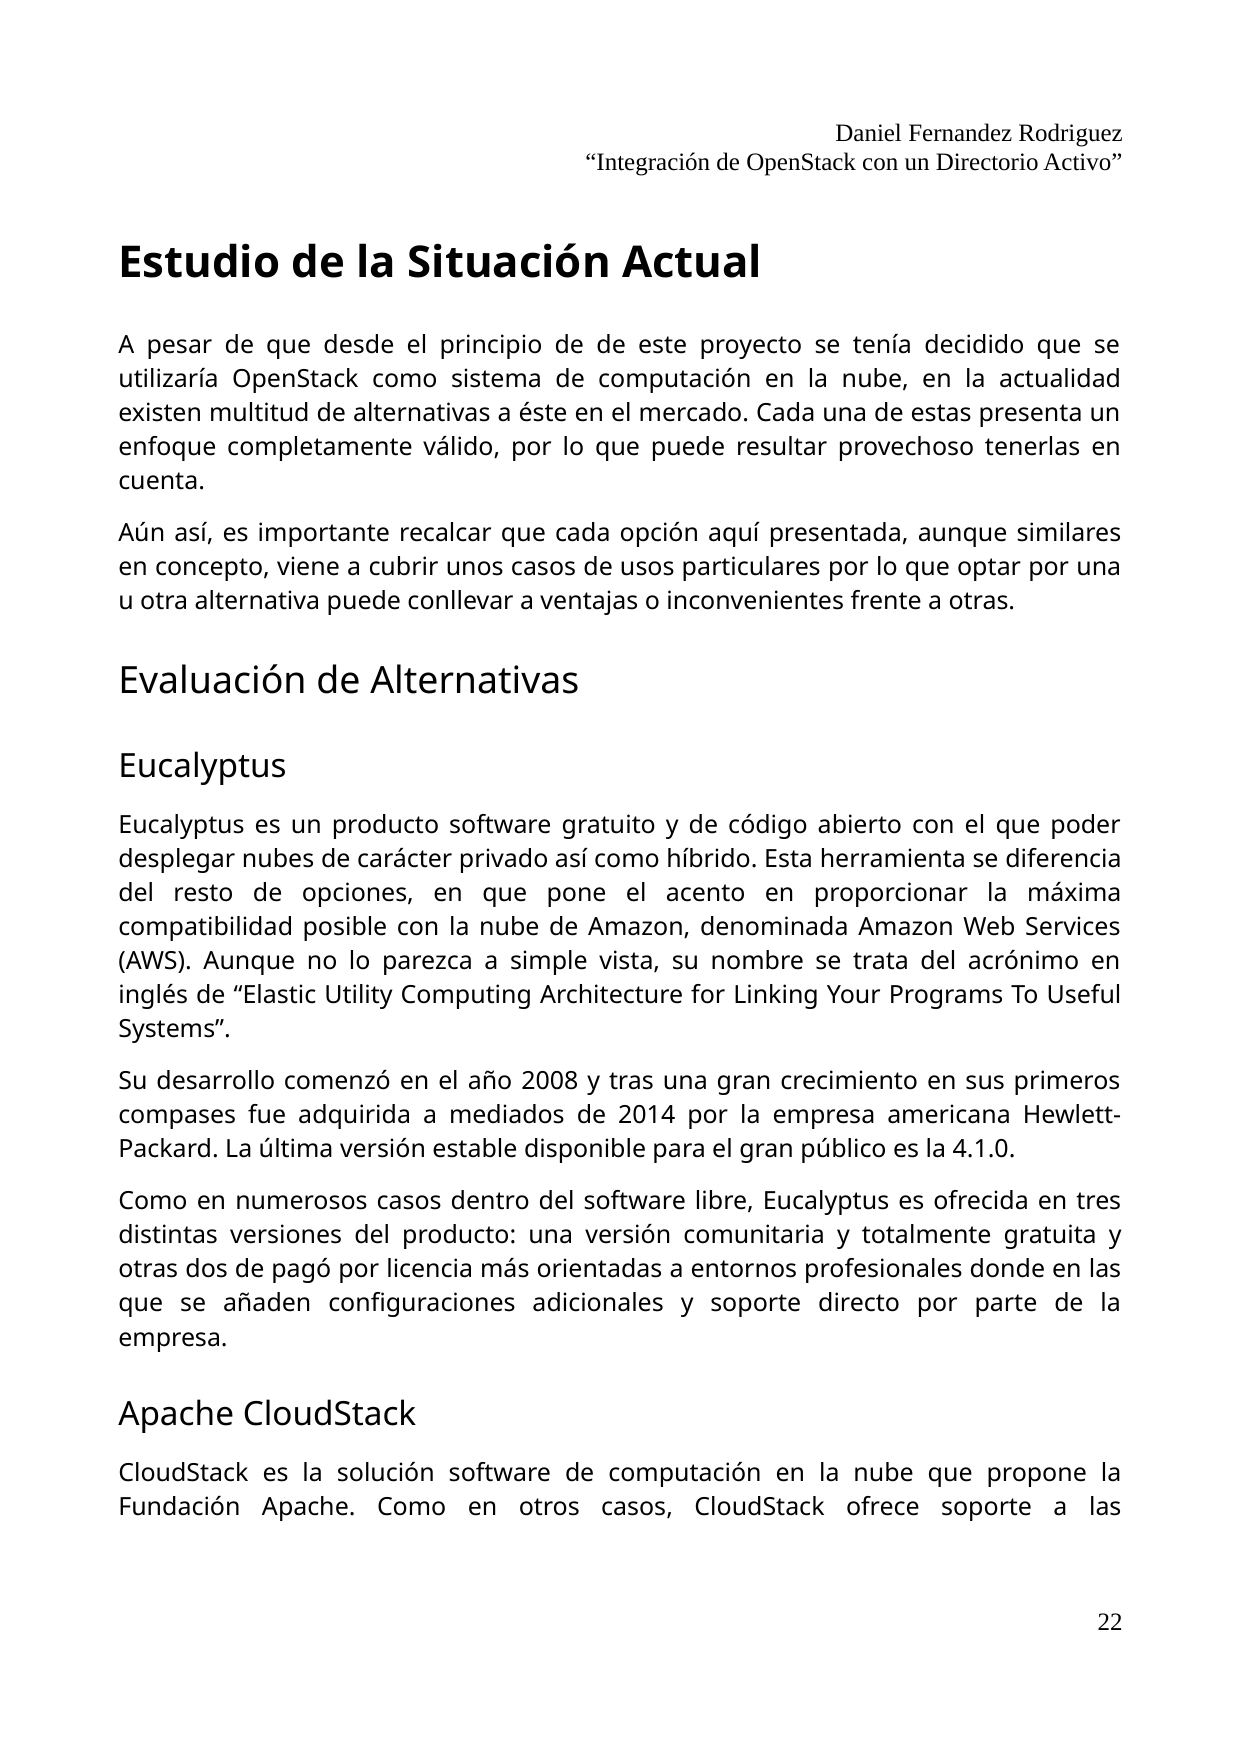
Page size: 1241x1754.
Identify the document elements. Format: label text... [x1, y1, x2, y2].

subtitle Evaluación de Alternativas [118, 654, 1122, 705]
text CloudStack es la solución software de computación en la nube que propone la Fundación Apache. Como en otros casos, CloudStack ofrece soporte a las [118, 1454, 1122, 1522]
text Aún así, es importante recalcar que cada opción aquí presentada, aunque similares en concepto, viene a cubrir unos casos de usos particulares por lo que optar por una u otra alternativa puede conllevar a ventajas o inconvenientes frente a otras. [118, 514, 1122, 617]
text Eucalyptus es un producto software gratuito y de código abierto con el que poder desplegar nubes de carácter privado así como híbrido. Esta herramienta se diferencia del resto de opciones, en que pone el acento en proporcionar la máxima compatibilidad posible con la nube de Amazon, denominada Amazon Web Services (AWS). Aunque no lo parezca a simple vista, su nombre se trata del acrónimo en inglés de “Elastic Utility Computing Architecture for Linking Your Programs To Useful Systems”. [118, 806, 1122, 1045]
subtitle Apache CloudStack [118, 1390, 1122, 1436]
text A pesar de que desde el principio de de este proyecto se tenía decidido que se utilizaría OpenStack como sistema de computación en la nube, en la actualidad existen multitud de alternativas a éste en el mercado. Cada una de estas presenta un enfoque completamente válido, por lo que puede resultar provechoso tenerlas en cuenta. [118, 326, 1122, 497]
text Como en numerosos casos dentro del software libre, Eucalyptus es ofrecida en tres distintas versiones del producto: una versión comunitaria y totalmente gratuita y otras dos de pagó por licencia más orientadas a entornos profesionales donde en las que se añaden configuraciones adicionales y soporte directo por parte de la empresa. [118, 1183, 1122, 1353]
subtitle Eucalyptus [118, 742, 1122, 788]
text Su desarrollo comenzó en el año 2008 y tras una gran crecimiento en sus primeros compases fue adquirida a mediados de 2014 por la empresa americana Hewlett-Packard. La última versión estable disponible para el gran público es la 4.1.0. [118, 1063, 1122, 1165]
subtitle Estudio de la Situación Actual [118, 231, 1122, 290]
